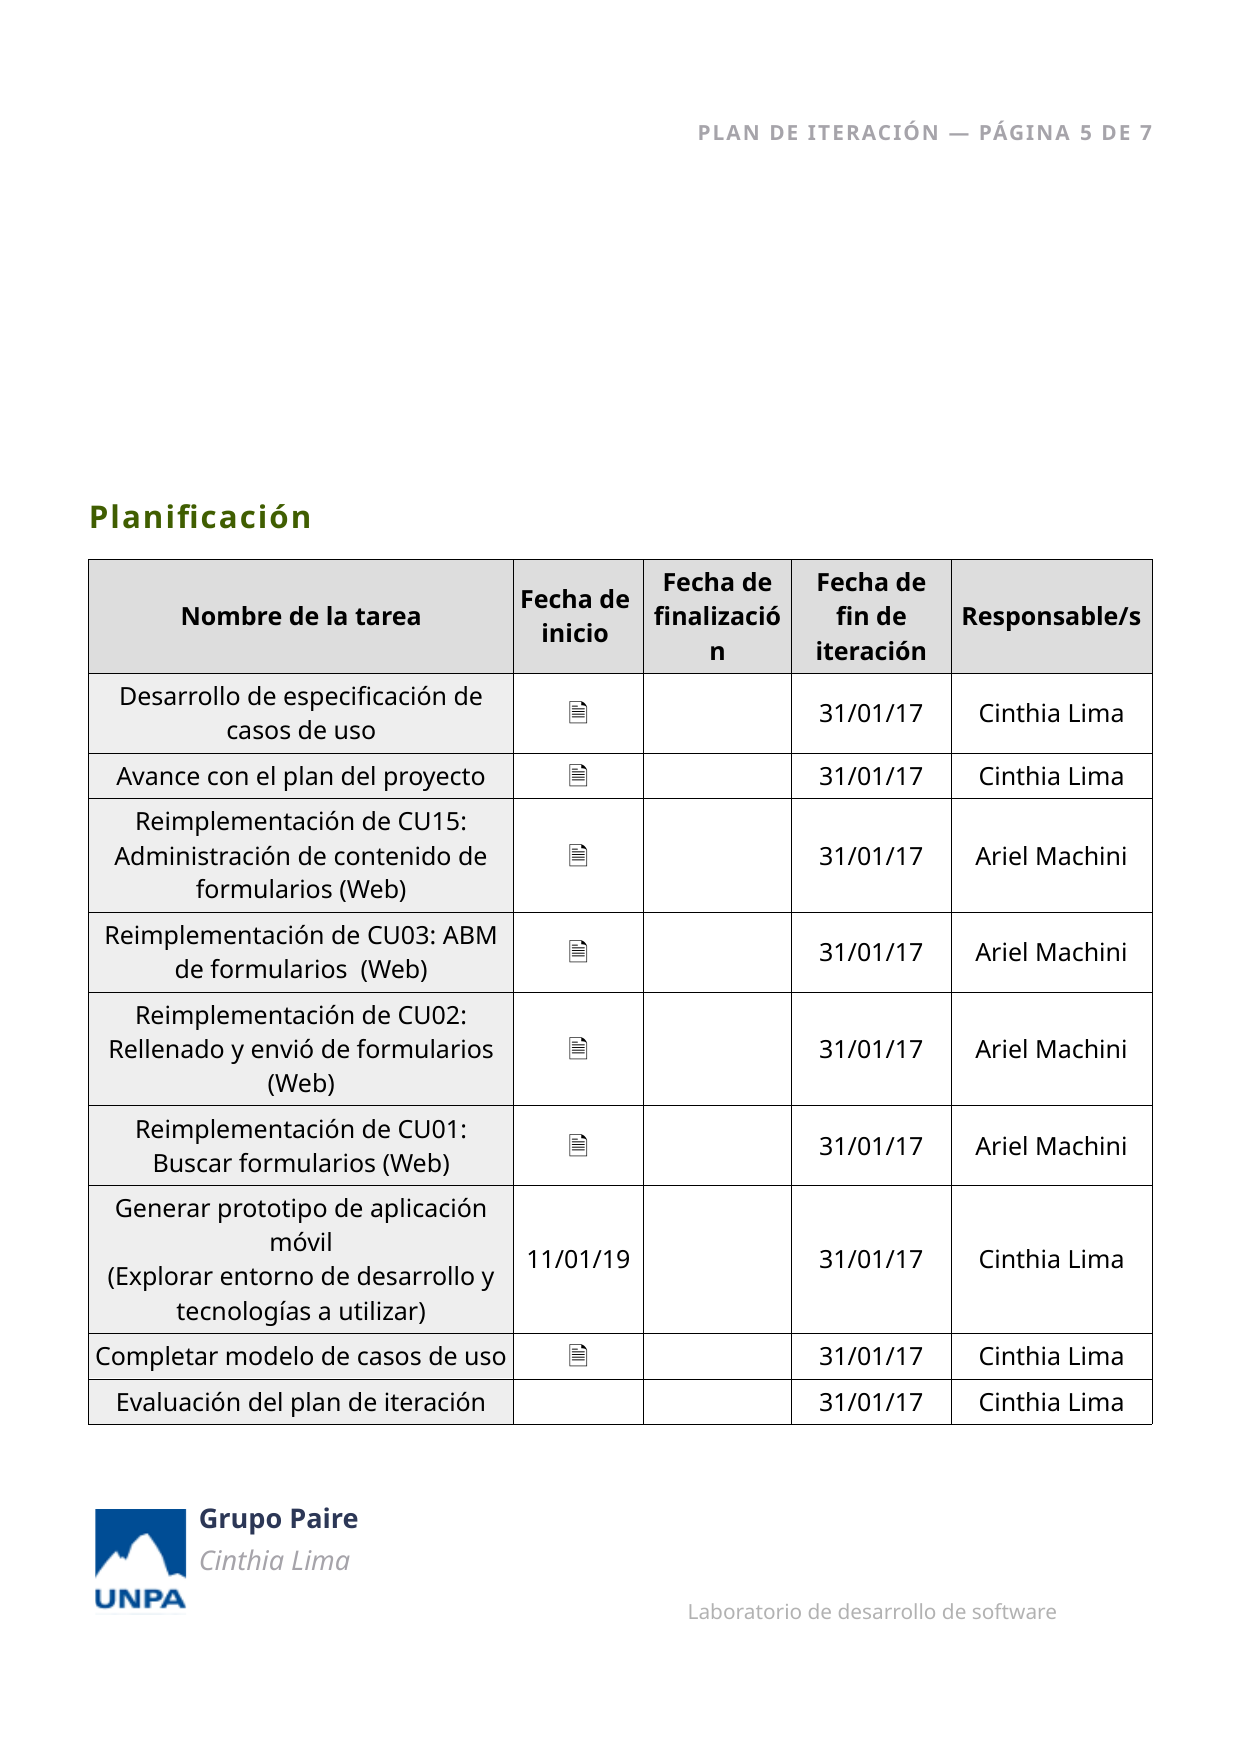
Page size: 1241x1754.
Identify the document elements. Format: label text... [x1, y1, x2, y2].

table_cell 31/01/17 [792, 674, 951, 753]
table_header Fecha de inicio [514, 560, 643, 673]
picture [95, 1509, 187, 1615]
table_cell Desarrollo de especificación de casos de uso [89, 674, 513, 753]
table_cell [644, 1106, 791, 1185]
table_cell Ariel Machini [952, 1106, 1152, 1185]
table_cell Cinthia Lima [952, 1380, 1152, 1424]
table_cell 31/01/17 [792, 1106, 951, 1185]
table_cell [644, 913, 791, 992]
table_cell [644, 754, 791, 798]
table_header Nombre de la tarea [89, 560, 513, 673]
table_cell 31/01/17 [792, 1186, 951, 1333]
table_cell 🗎 [514, 799, 643, 912]
table_cell Cinthia Lima [952, 754, 1152, 798]
table_cell Evaluación del plan de iteración [89, 1380, 513, 1424]
table_cell 31/01/17 [792, 1334, 951, 1378]
table_cell [514, 1380, 643, 1424]
table_cell Completar modelo de casos de uso [89, 1334, 513, 1378]
table_cell [644, 1186, 791, 1333]
table_cell [644, 674, 791, 753]
table_header Fecha de finalización [644, 560, 791, 673]
table_cell 🗎 [514, 993, 643, 1105]
table_cell Reimplementación de CU03: ABM de formularios (Web) [89, 913, 513, 992]
table_header Fecha de fin de iteración [792, 560, 951, 673]
table_cell Ariel Machini [952, 913, 1152, 992]
table_cell Avance con el plan del proyecto [89, 754, 513, 798]
table_cell 31/01/17 [792, 993, 951, 1105]
table_cell 🗎 [514, 754, 643, 798]
table_cell Reimplementación de CU02: Rellenado y envió de formularios (Web) [89, 993, 513, 1105]
table_cell 11/01/19 [514, 1186, 643, 1333]
table_cell 🗎 [514, 1106, 643, 1185]
table_cell Reimplementación de CU01: Buscar formularios (Web) [89, 1106, 513, 1185]
table_cell Ariel Machini [952, 799, 1152, 912]
table_cell [644, 1334, 791, 1378]
table_cell [644, 799, 791, 912]
text Planificación [88, 495, 1152, 538]
table_cell [644, 1380, 791, 1424]
table_cell 🗎 [514, 674, 643, 753]
table_cell 31/01/17 [792, 913, 951, 992]
table_cell 31/01/17 [792, 754, 951, 798]
table_cell 31/01/17 [792, 799, 951, 912]
table_cell 31/01/17 [792, 1380, 951, 1424]
table_cell Ariel Machini [952, 993, 1152, 1105]
table_cell [644, 993, 791, 1105]
table_cell Cinthia Lima [952, 1186, 1152, 1333]
table_cell Generar prototipo de aplicación móvil (Explorar entorno de desarrollo y tecnologías a utilizar) [89, 1186, 513, 1333]
table_header Responsable/s [952, 560, 1152, 673]
table_cell Cinthia Lima [952, 674, 1152, 753]
table_cell 🗎 [514, 913, 643, 992]
table_cell 🗎 [514, 1334, 643, 1378]
table_cell Cinthia Lima [952, 1334, 1152, 1378]
table_cell Reimplementación de CU15: Administración de contenido de formularios (Web) [89, 799, 513, 912]
